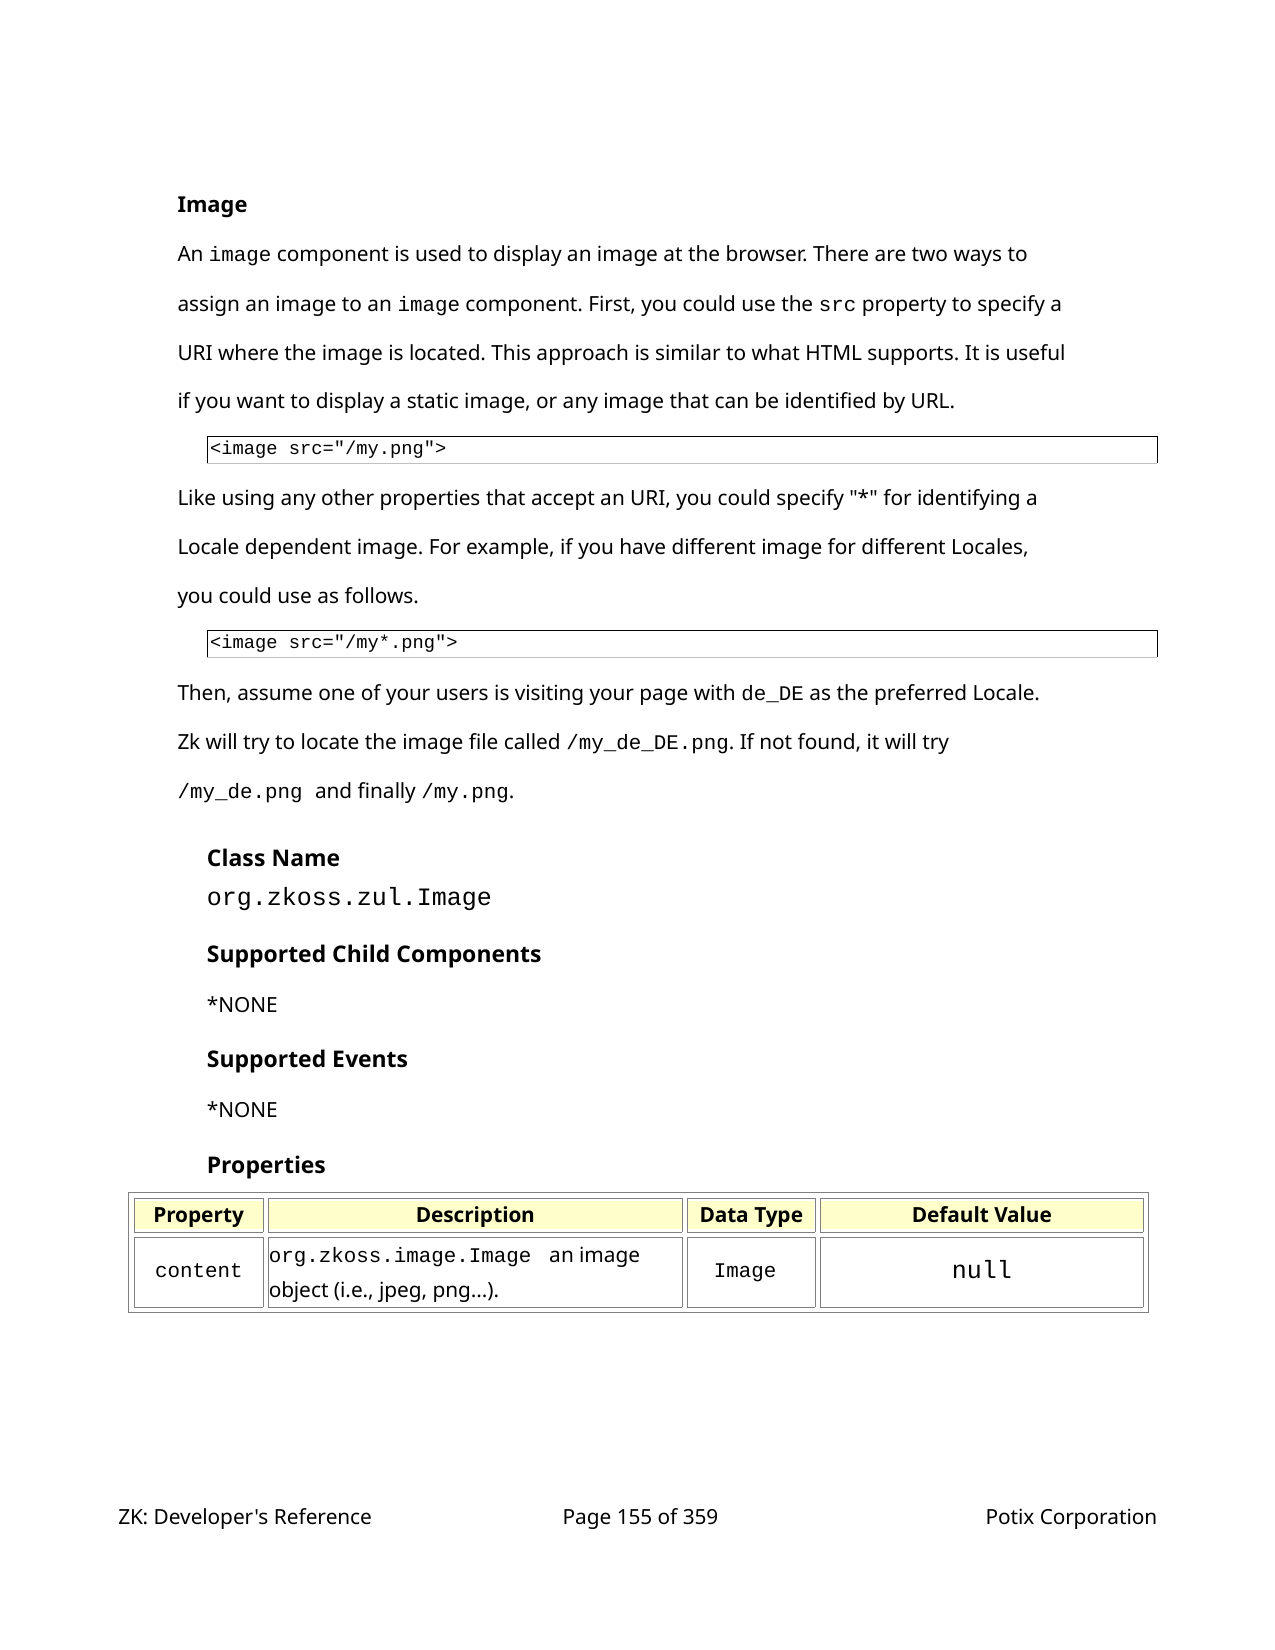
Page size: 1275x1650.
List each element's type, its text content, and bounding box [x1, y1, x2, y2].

text you could use as follows. [177, 581, 1157, 609]
text Locale dependent image. For example, if you have different image for different Locales, [177, 532, 1157, 561]
text Like using any other properties that accept an URI, you could specify "*" for identifying a [177, 483, 1157, 512]
text <image src="/my*.png"> [208, 631, 1157, 657]
table_cell null [818, 1232, 1146, 1307]
text /my_de.png and finally /my.png. [177, 776, 1157, 805]
text Zk will try to locate the image file called /my_de_DE.png. If not found, it will try [177, 727, 1157, 756]
table_cell Image [685, 1232, 817, 1307]
table_cell content [131, 1232, 266, 1307]
table_header Default Value [818, 1193, 1146, 1232]
subtitle Supported Events [207, 1043, 1157, 1075]
subtitle Class Name [207, 841, 1157, 873]
text assign an image to an image component. First, you could use the src property to specify a [177, 289, 1157, 317]
text Then, assume one of your users is visiting your page with de_DE as the preferred Locale. [177, 678, 1157, 706]
text URI where the image is located. This approach is similar to what HTML supports. It is useful [177, 338, 1157, 366]
text *NONE [207, 1095, 1157, 1123]
table_header Property [131, 1193, 266, 1232]
table_cell org.zkoss.image.Image an image object (i.e., jpeg, png...). [266, 1232, 685, 1307]
text if you want to display a static image, or any image that can be identified by URL. [177, 387, 1157, 415]
subtitle Supported Child Components [207, 938, 1157, 969]
text <image src="/my.png"> [208, 437, 1157, 463]
table_header Data Type [685, 1193, 817, 1232]
subtitle Properties [207, 1148, 1157, 1180]
subtitle Image [177, 189, 1157, 219]
text *NONE [207, 990, 1157, 1018]
table_header Description [266, 1193, 685, 1232]
text org.zkoss.zul.Image [207, 885, 1157, 913]
text An image component is used to display an image at the browser. There are two ways to [177, 239, 1157, 268]
